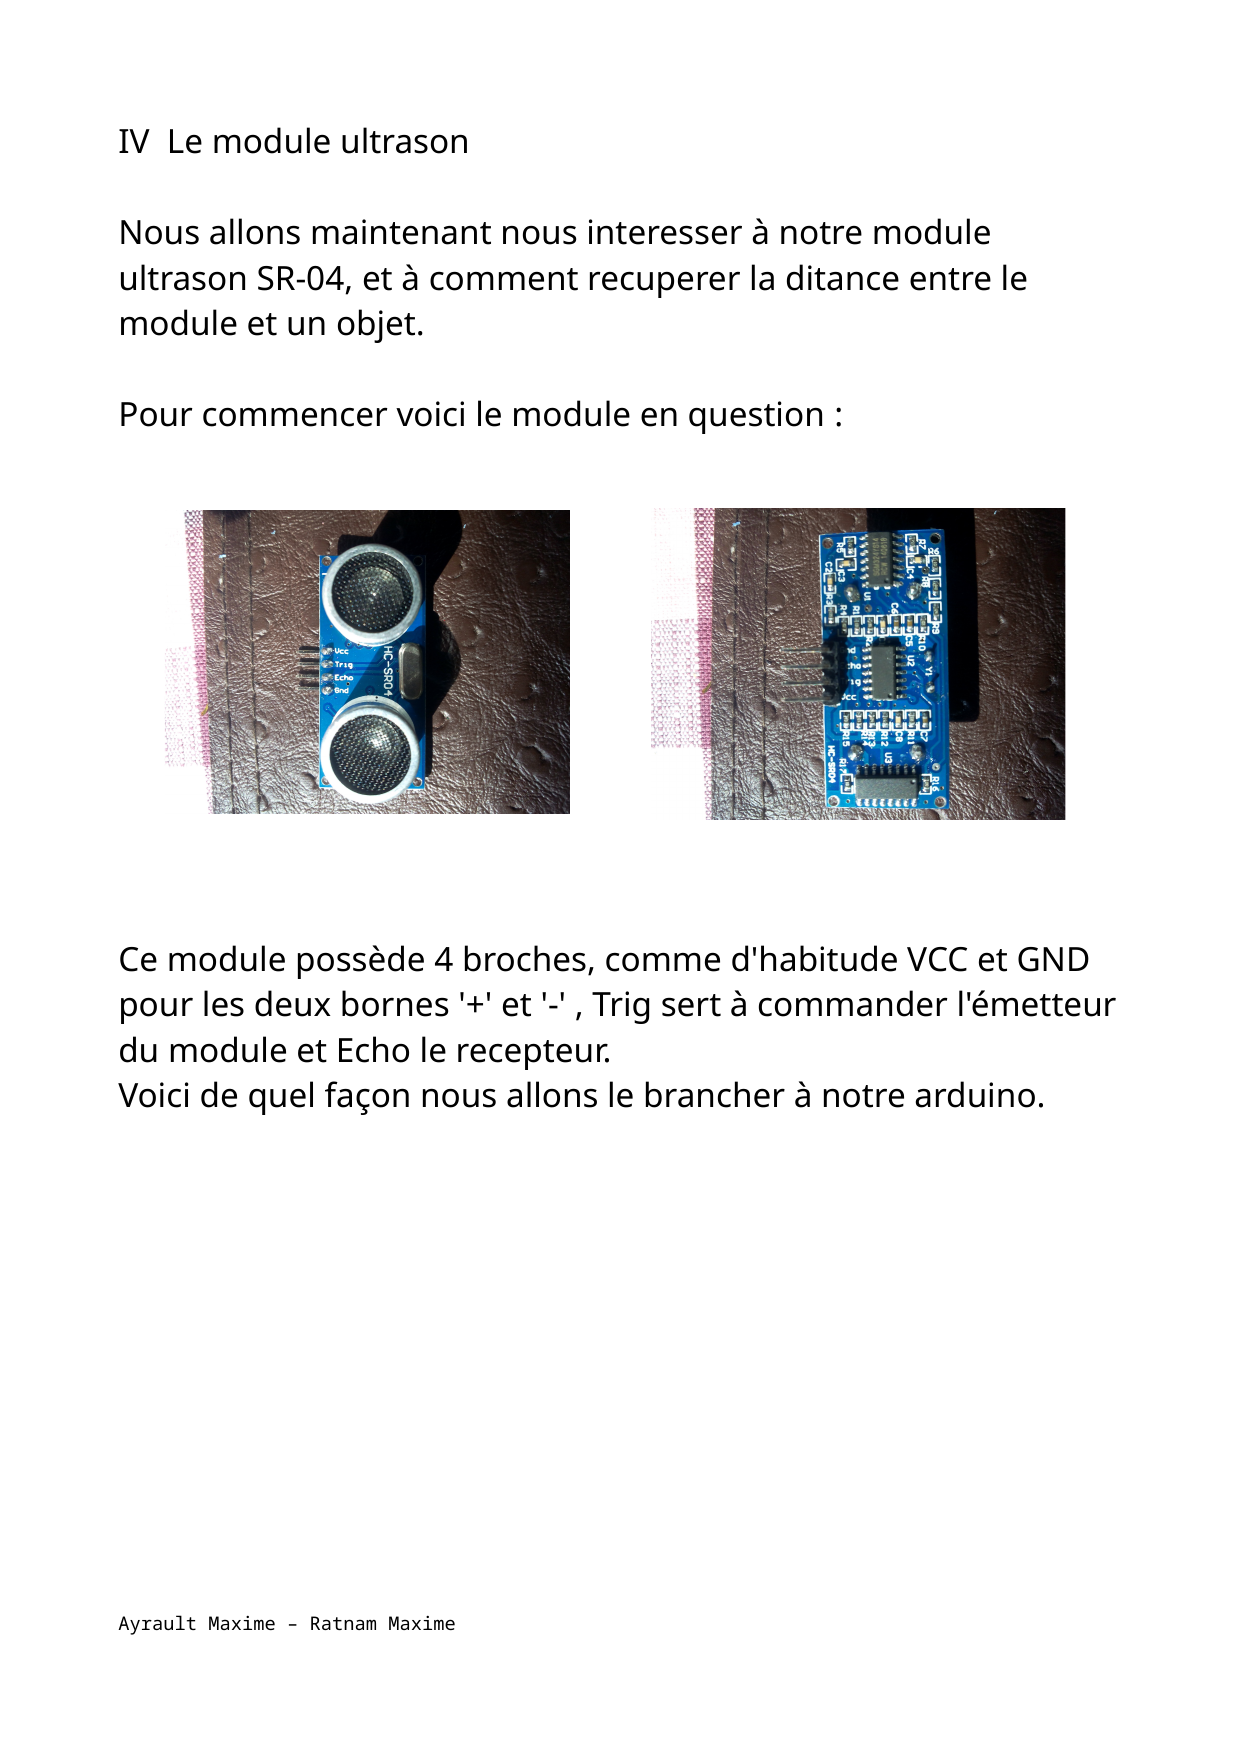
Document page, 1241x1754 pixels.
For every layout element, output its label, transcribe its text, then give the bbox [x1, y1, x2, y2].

text Voici de quel façon nous allons le brancher à notre arduino. [118, 1072, 1122, 1163]
text IV Le module ultrason [118, 118, 1122, 163]
text Ce module possède 4 broches, comme d'habitude VCC et GND pour les deux bornes '+' et '-' , Trig sert à commander l'émetteur du module et Echo le recepteur. [118, 936, 1122, 1072]
picture [164, 510, 570, 814]
picture [651, 508, 1066, 820]
text Nous allons maintenant nous interesser à notre module ultrason SR-04, et à comment recuperer la ditance entre le module et un objet. Pour commencer voici le module en question : [118, 209, 1122, 436]
